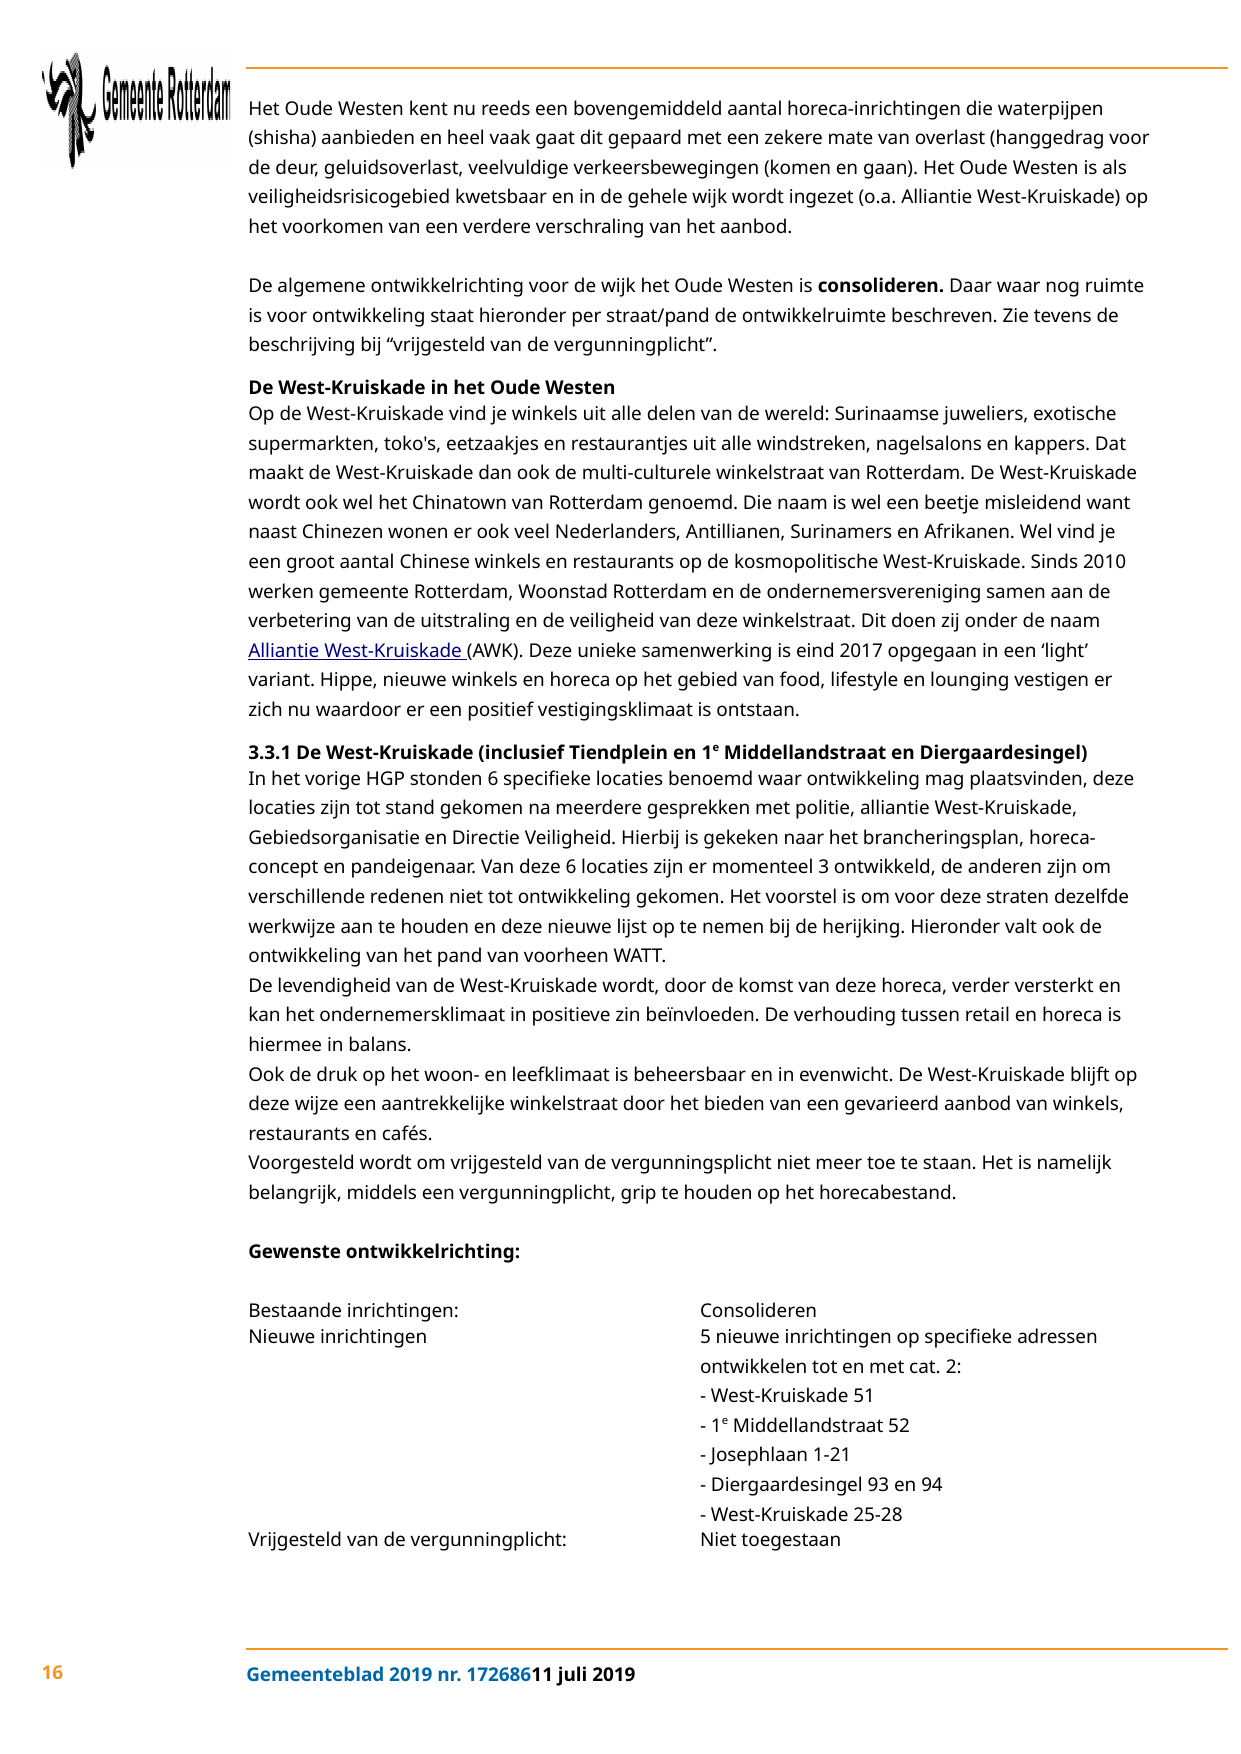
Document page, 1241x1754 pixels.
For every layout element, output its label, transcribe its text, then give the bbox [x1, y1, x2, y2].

text 3.3.1 De West-Kruiskade (inclusief Tiendplein en 1e Middellandstraat en Diergaardesingel) [248, 739, 1152, 765]
table_header Bestaande inrichtingen: [248, 1298, 700, 1323]
text Gewenste ontwikkelrichting: [248, 1238, 1152, 1264]
table_cell Nieuwe inrichtingen [248, 1323, 700, 1527]
text De West-Kruiskade in het Oude Westen [248, 374, 1152, 400]
picture [41, 47, 231, 172]
table_cell Niet toegestaan [700, 1527, 1152, 1552]
text De levendigheid van de West-Kruiskade wordt, door de komst van deze horeca, verder versterkt en kan het ondernemersklimaat in positieve zin beïnvloeden. De verhouding tussen retail en horeca is hiermee in balans. [248, 972, 1152, 1057]
text De algemene ontwikkelrichting voor de wijk het Oude Westen is consolideren. Daar waar nog ruimte is voor ontwikkeling staat hieronder per straat/pand de ontwikkelruimte beschreven. Zie tevens de beschrijving bij “vrijgesteld van de vergunningplicht”. [248, 272, 1152, 357]
text Op de West-Kruiskade vind je winkels uit alle delen van de wereld: Surinaamse juweliers, exotische supermarkten, toko's, eetzaakjes en restaurantjes uit alle windstreken, nagelsalons en kappers. Dat maakt de West-Kruiskade dan ook de multi-culturele winkelstraat van Rotterdam. De West-Kruiskade wordt ook wel het Chinatown van Rotterdam genoemd. Die naam is wel een beetje misleidend want naast Chinezen wonen er ook veel Nederlanders, Antillianen, Surinamers en Afrikanen. Wel vind je een groot aantal Chinese winkels en restaurants op de kosmopolitische West-Kruiskade. Sinds 2010 werken gemeente Rotterdam, Woonstad Rotterdam en de ondernemersvereniging samen aan de verbetering van de uitstraling en de veiligheid van deze winkelstraat. Dit doen zij onder de naam Alliantie West-Kruiskade (AWK). Deze unieke samenwerking is eind 2017 opgegaan in een ‘light’ variant. Hippe, nieuwe winkels en horeca op het gebied van food, lifestyle en lounging vestigen er zich nu waardoor er een positief vestigingsklimaat is ontstaan. [248, 400, 1152, 722]
text In het vorige HGP stonden 6 specifieke locaties benoemd waar ontwikkeling mag plaatsvinden, deze locaties zijn tot stand gekomen na meerdere gesprekken met politie, alliantie West-Kruiskade, Gebiedsorganisatie en Directie Veiligheid. Hierbij is gekeken naar het brancheringsplan, horeca-concept en pandeigenaar. Van deze 6 locaties zijn er momenteel 3 ontwikkeld, de anderen zijn om verschillende redenen niet tot ontwikkeling gekomen. Het voorstel is om voor deze straten dezelfde werkwijze aan te houden en deze nieuwe lijst op te nemen bij de herijking. Hieronder valt ook de ontwikkeling van het pand van voorheen WATT. [248, 765, 1152, 968]
table_cell 5 nieuwe inrichtingen op specifieke adressen ontwikkelen tot en met cat. 2: - West-Kruiskade 51 - 1e Middellandstraat 52 - Josephlaan 1-21 - Diergaardesingel 93 en 94 - West-Kruiskade 25-28 [700, 1323, 1152, 1527]
text Voorgesteld wordt om vrijgesteld van de vergunningsplicht niet meer toe te staan. Het is namelijk belangrijk, middels een vergunningplicht, grip te houden op het horecabestand. [248, 1149, 1152, 1205]
table_header Consolideren [700, 1298, 1152, 1323]
text Ook de druk op het woon- en leefklimaat is beheersbaar en in evenwicht. De West-Kruiskade blijft op deze wijze een aantrekkelijke winkelstraat door het bieden van een gevarieerd aanbod van winkels, restaurants en cafés. [248, 1061, 1152, 1146]
table_cell Vrijgesteld van de vergunningplicht: [248, 1527, 700, 1552]
text Het Oude Westen kent nu reeds een bovengemiddeld aantal horeca-inrichtingen die waterpijpen (shisha) aanbieden en heel vaak gaat dit gepaard met een zekere mate van overlast (hanggedrag voor de deur, geluidsoverlast, veelvuldige verkeersbewegingen (komen en gaan). Het Oude Westen is als veiligheidsrisicogebied kwetsbaar en in de gehele wijk wordt ingezet (o.a. Alliantie West-Kruiskade) op het voorkomen van een verdere verschraling van het aanbod. [248, 95, 1152, 239]
